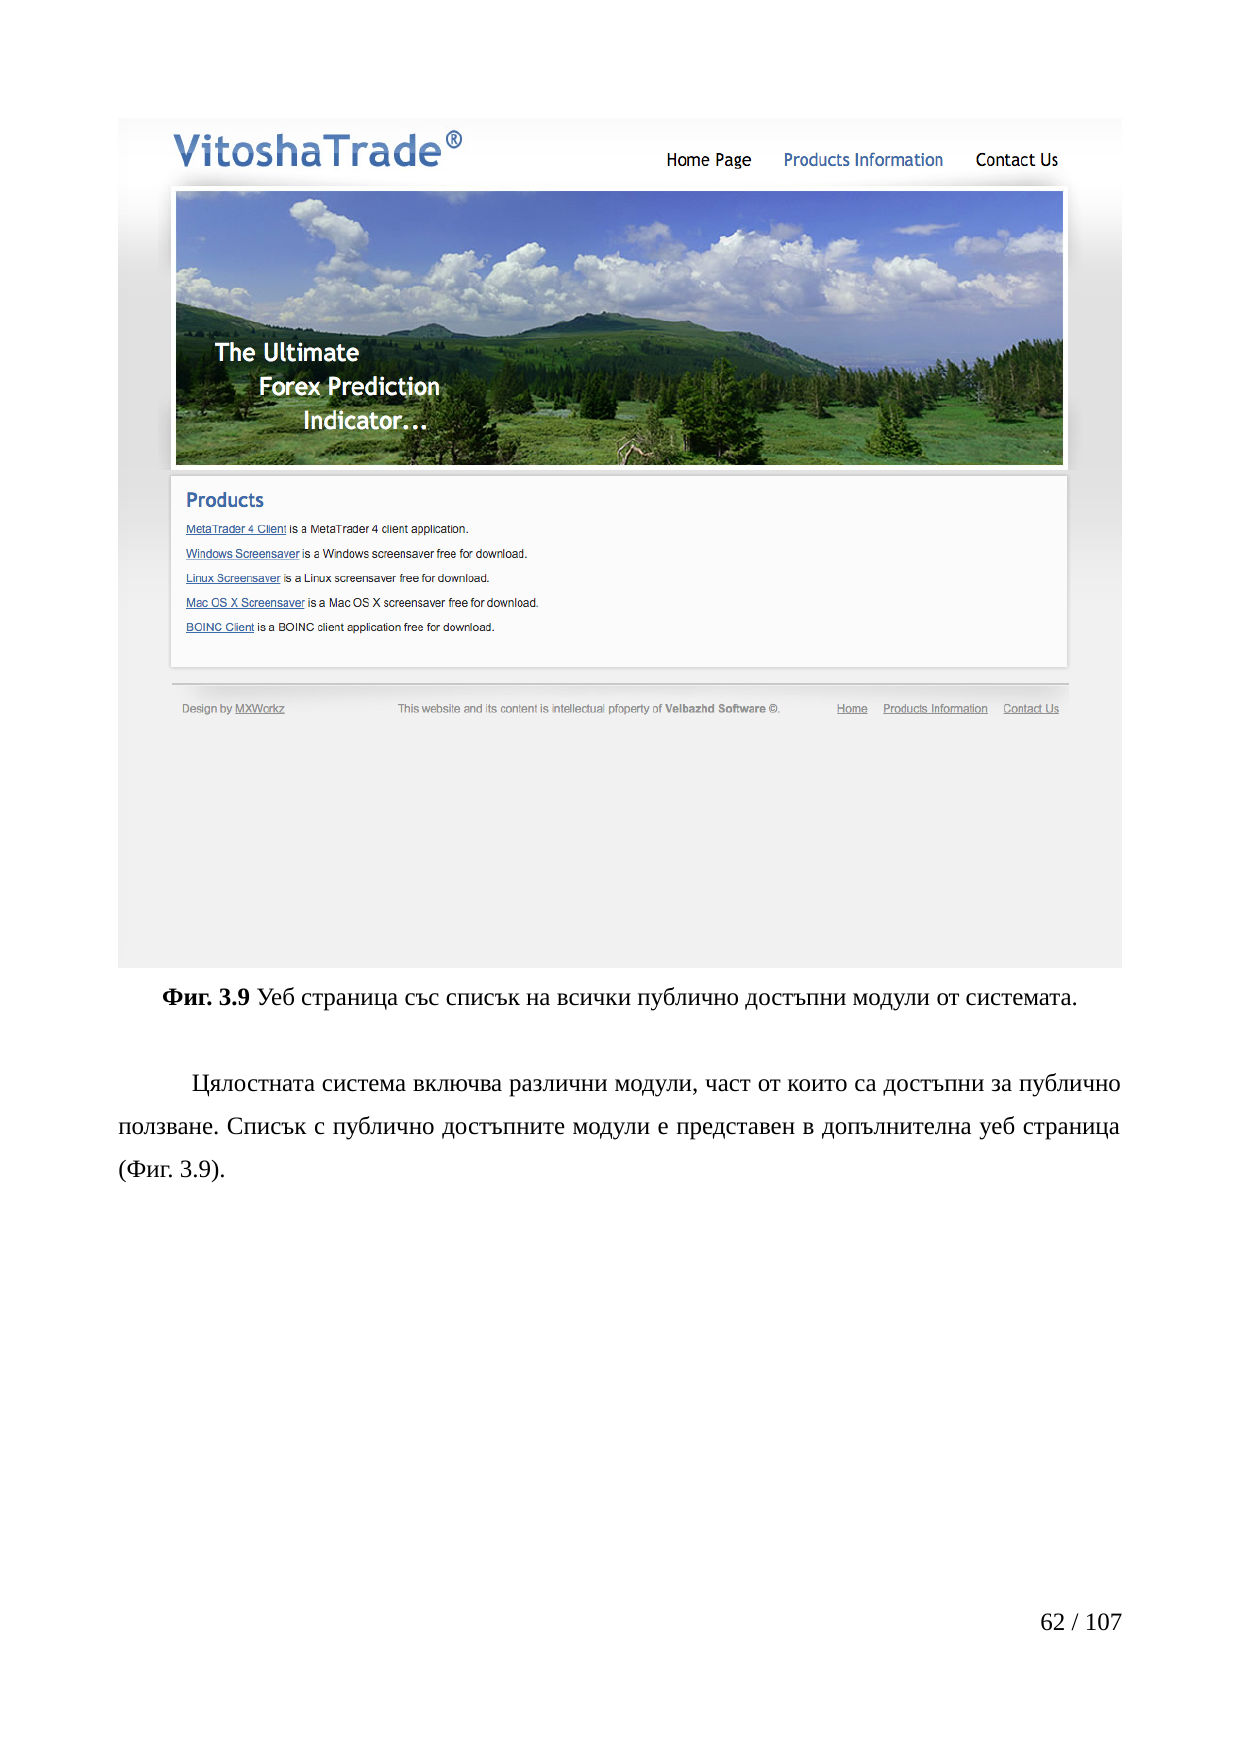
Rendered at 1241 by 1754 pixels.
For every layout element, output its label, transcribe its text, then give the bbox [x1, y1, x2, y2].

picture [118, 118, 1122, 968]
text Фиг. 3.9 Уеб страница със списък на всички публично достъпни модули от системата. [118, 968, 1122, 1010]
text Цялостната система включва различни модули, част от които са достъпни за публично ползване. Списък с публично достъпните модули е представен в допълнителна уеб страница (Фиг. 3.9). [118, 1068, 1122, 1183]
